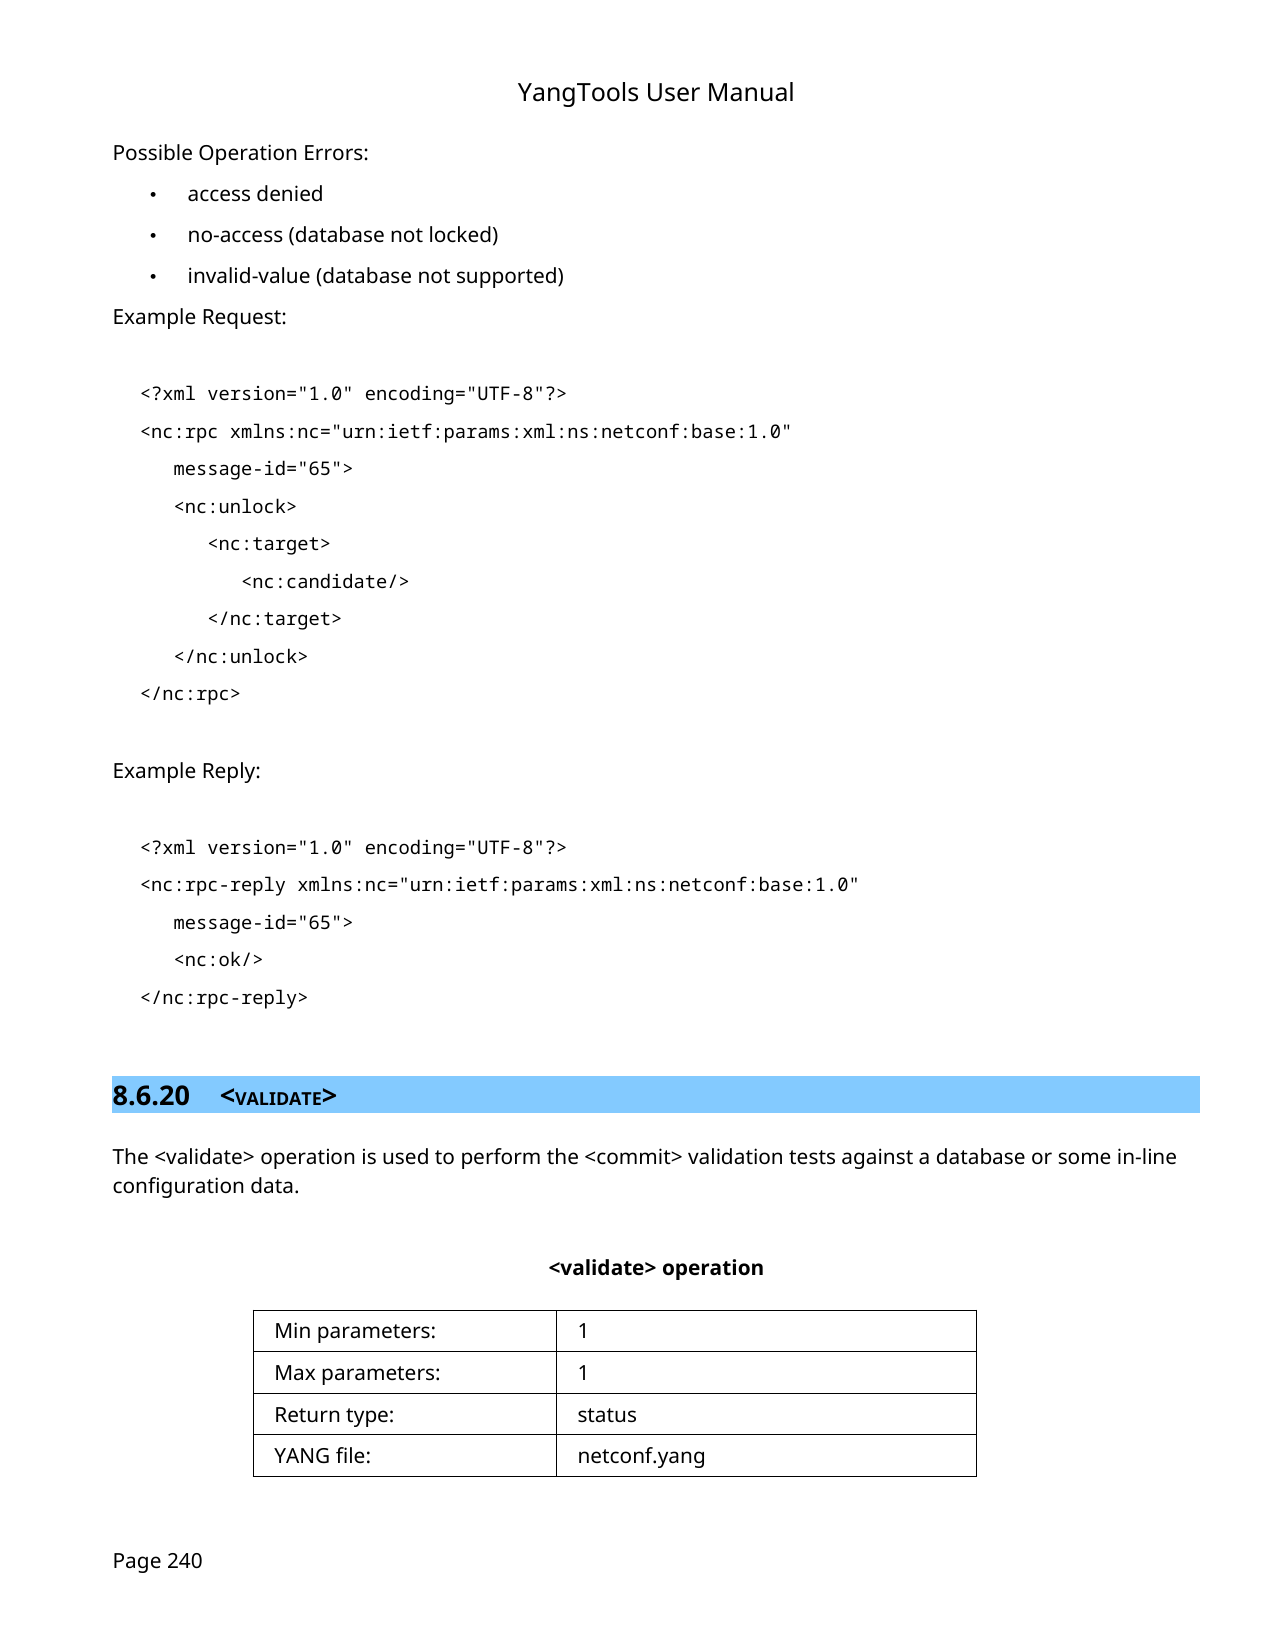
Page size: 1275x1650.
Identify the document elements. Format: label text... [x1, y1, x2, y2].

subtitle <validate> [112, 1076, 1200, 1113]
table_cell YANG file: [254, 1435, 556, 1476]
text <?xml version="1.0" encoding="UTF-8"?> [139, 834, 1200, 860]
text <?xml version="1.0" encoding="UTF-8"?> [139, 381, 1200, 406]
text message-id="65"> [139, 456, 1200, 481]
text <nc:unlock> [139, 493, 1200, 519]
text </nc:rpc-reply> [139, 984, 1200, 1010]
text Example Reply: [112, 756, 1200, 784]
text <nc:target> [139, 531, 1200, 556]
text <nc:rpc-reply xmlns:nc="urn:ietf:params:xml:ns:netconf:base:1.0" [139, 872, 1200, 897]
list access denied [150, 179, 1200, 208]
table_cell status [557, 1394, 976, 1434]
text <nc:candidate/> [139, 568, 1200, 594]
table_cell Return type: [254, 1394, 556, 1434]
table_header Min parameters: [254, 1311, 556, 1351]
text </nc:unlock> [139, 643, 1200, 669]
text </nc:target> [139, 606, 1200, 631]
text message-id="65"> [139, 909, 1200, 935]
list no-access (database not locked) [150, 220, 1200, 249]
text Possible Operation Errors: [112, 138, 1200, 167]
text <nc:ok/> [139, 947, 1200, 972]
table_cell netconf.yang [557, 1435, 976, 1476]
text </nc:rpc> [139, 681, 1200, 706]
subtitle <validate> operation [127, 1253, 1185, 1281]
table_header 1 [557, 1311, 976, 1351]
text <nc:rpc xmlns:nc="urn:ietf:params:xml:ns:netconf:base:1.0" [139, 418, 1200, 444]
text Example Request: [112, 302, 1200, 331]
table_cell 1 [557, 1352, 976, 1393]
list invalid-value (database not supported) [150, 261, 1200, 290]
text The <validate> operation is used to perform the <commit> validation tests against a database or some in-line configuration data. [112, 1142, 1200, 1199]
table_cell Max parameters: [254, 1352, 556, 1393]
